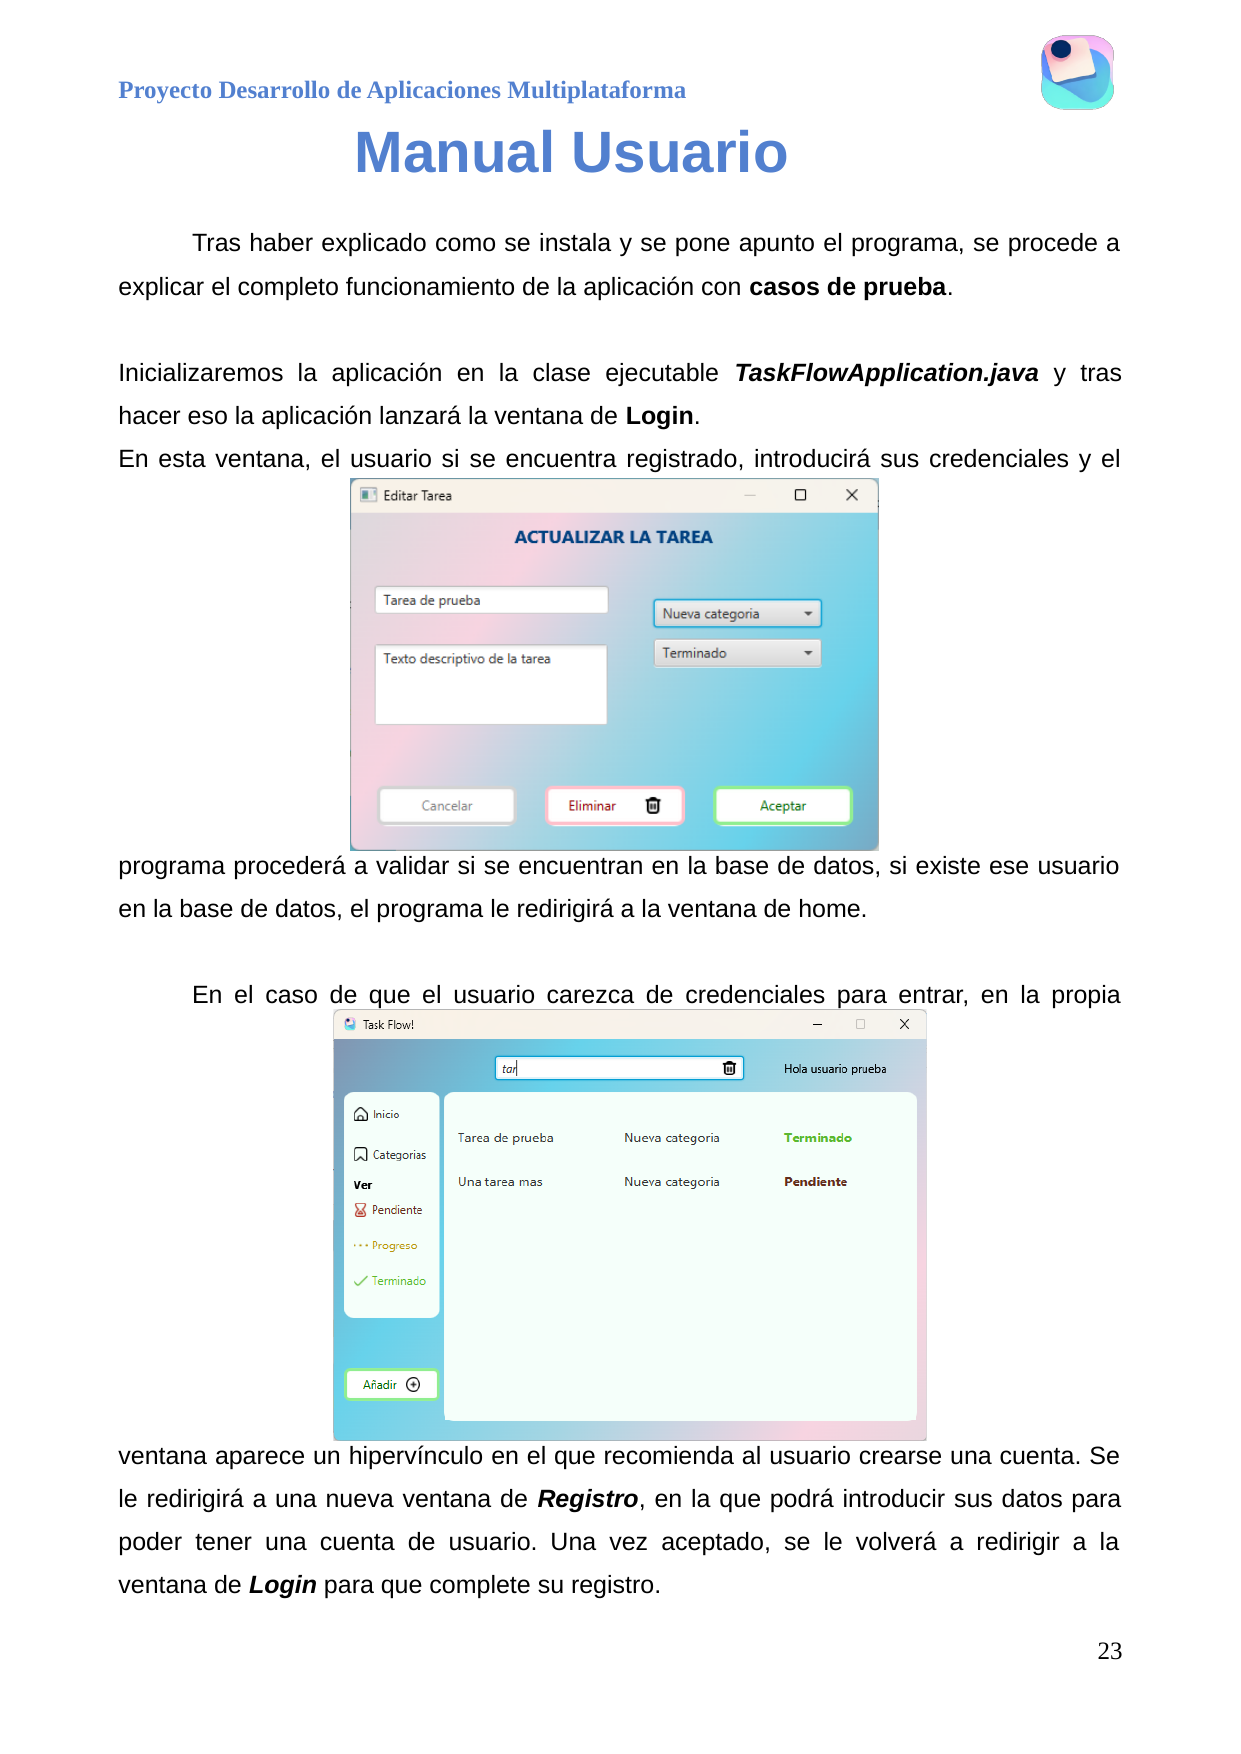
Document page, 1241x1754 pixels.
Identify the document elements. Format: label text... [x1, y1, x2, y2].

picture [350, 478, 879, 851]
picture [1025, 26, 1125, 121]
text En esta ventana, el usuario si se encuentra registrado, introducirá sus credenciales y el programa procederá a validar si se encuentran en la base de datos, si existe ese usuario en la base de datos, el programa le redirigirá a la ventana de home. [118, 444, 1122, 923]
text Tras haber explicado como se instala y se pone apunto el programa, se procede a explicar el completo funcionamiento de la aplicación con casos de prueba. [118, 228, 1122, 300]
subtitle Manual Usuario [118, 118, 1122, 185]
text En el caso de que el usuario carezca de credenciales para entrar, en la propia ventana aparece un hipervínculo en el que recomienda al usuario crearse una cuenta. Se le redirigirá a una nueva ventana de Registro, en la que podrá introducir sus datos para poder tener una cuenta de usuario. Una vez aceptado, se le volverá a redirigir a la ventana de Login para que complete su registro. [118, 980, 1122, 1599]
text Inicializaremos la aplicación en la clase ejecutable TaskFlowApplication.java y tras hacer eso la aplicación lanzará la ventana de Login. [118, 358, 1122, 429]
picture [333, 1009, 927, 1441]
